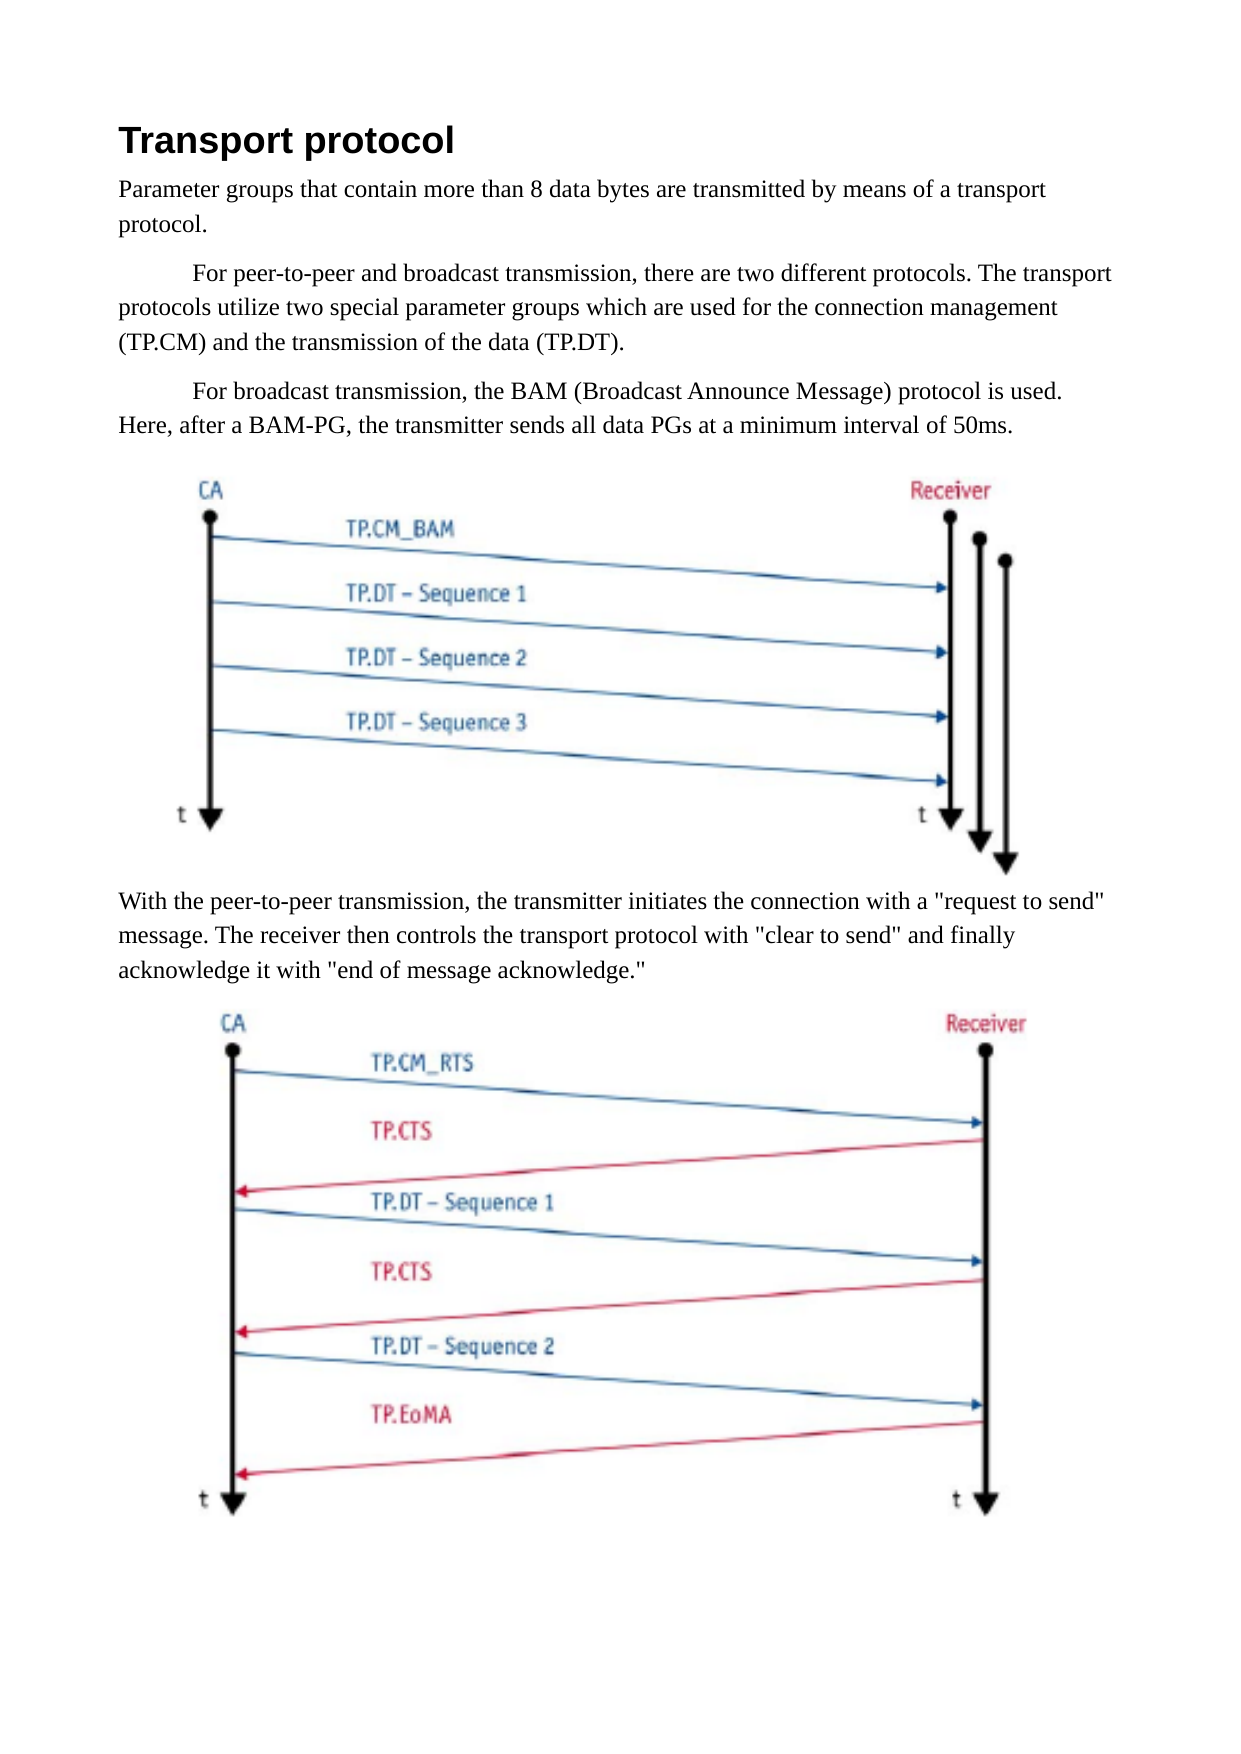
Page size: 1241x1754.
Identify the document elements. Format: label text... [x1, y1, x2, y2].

picture [183, 1003, 1058, 1538]
picture [164, 459, 1076, 880]
subtitle Transport protocol [118, 118, 1122, 162]
text With the peer-to-peer transmission, the transmitter initiates the connection with a "request to send" message. The receiver then controls the transport protocol with "clear to send" and finally acknowledge it with "end of message acknowledge." [118, 880, 1122, 983]
text Parameter groups that contain more than 8 data bytes are transmitted by means of a transport protocol. [118, 174, 1122, 237]
text For broadcast transmission, the BAM (Broadcast Announce Message) protocol is used. Here, after a BAM-PG, the transmitter sends all data PGs at a minimum interval of 50ms. [118, 376, 1122, 439]
text For peer-to-peer and broadcast transmission, there are two different protocols. The transport protocols utilize two special parameter groups which are used for the connection management (TP.CM) and the transmission of the data (TP.DT). [118, 258, 1122, 356]
